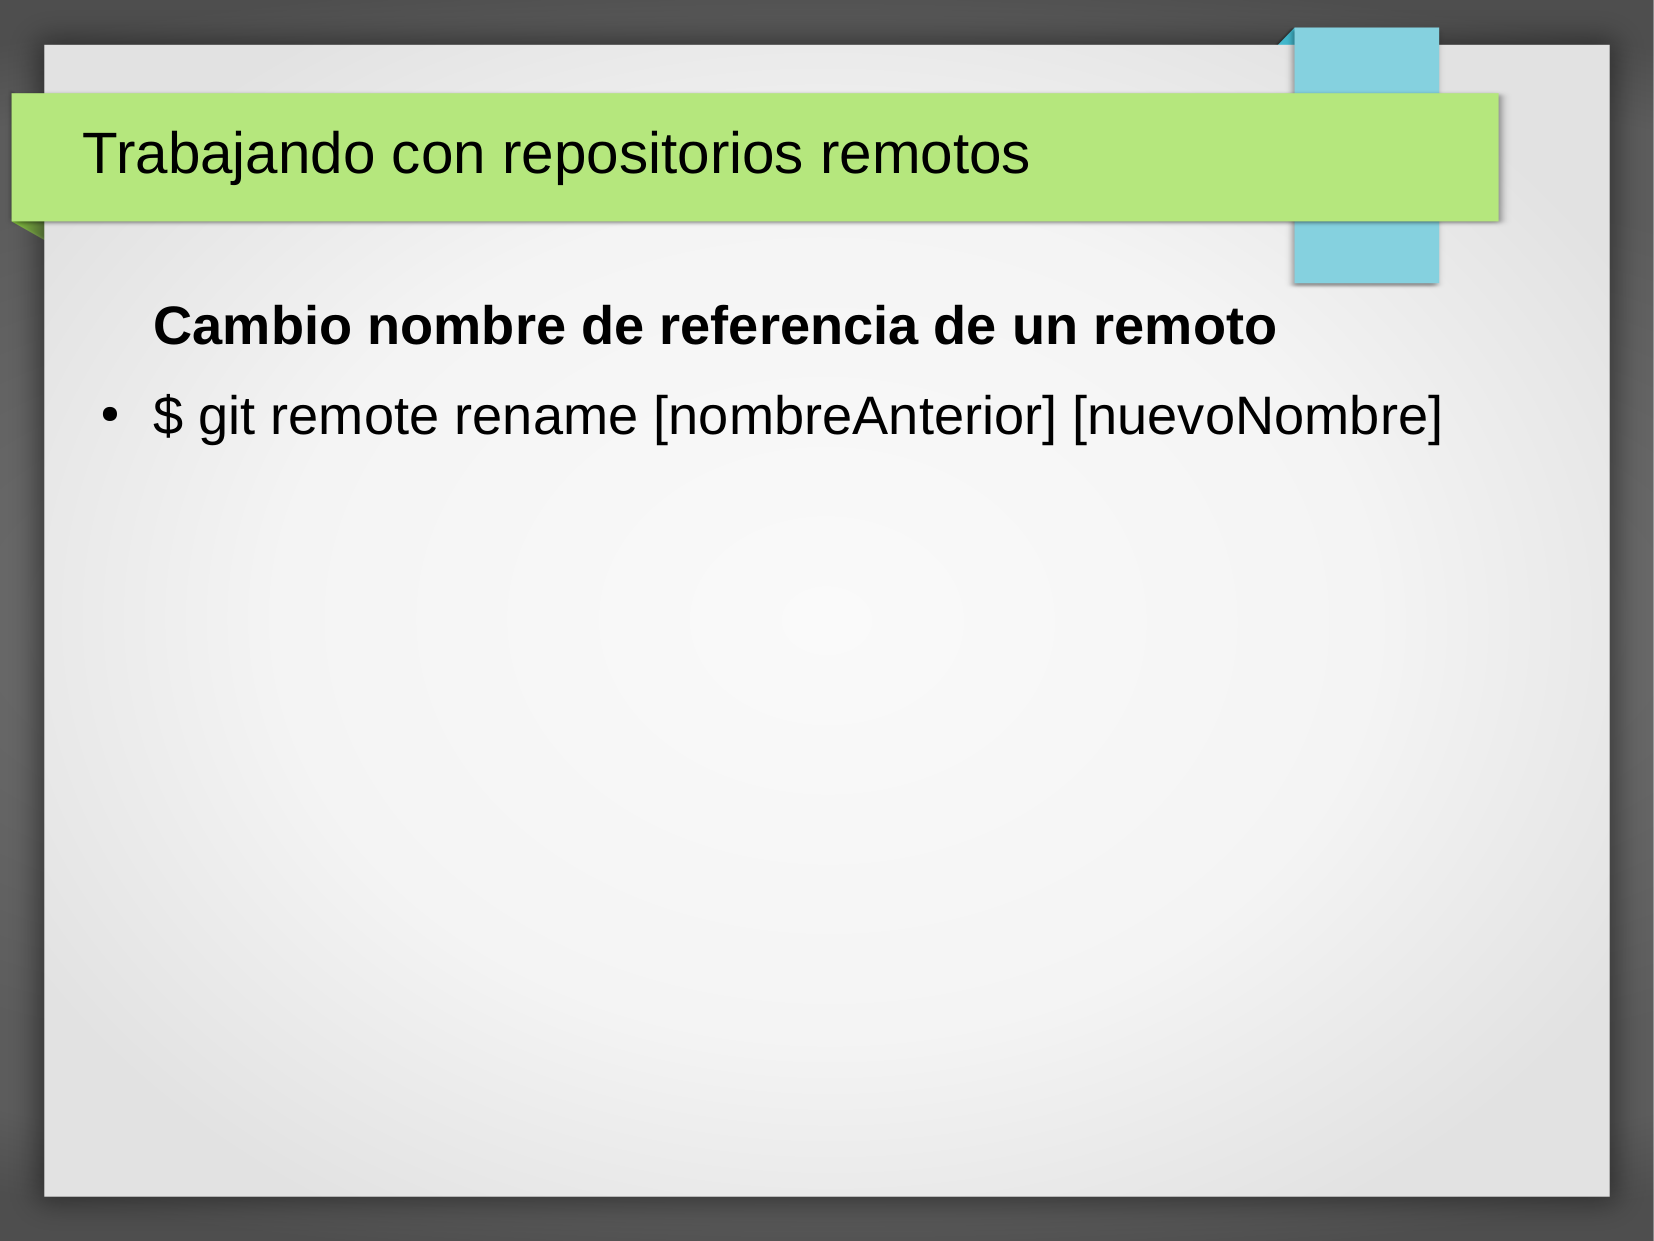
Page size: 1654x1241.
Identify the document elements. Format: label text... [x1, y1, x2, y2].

list Cambio nombre de referencia de un remoto $ git remote rename [nombreAnterior] [nuevoNombre] [82, 295, 1571, 1015]
picture [0, 0, 1654, 1241]
title Trabajando con repositorios remotos [82, 94, 1264, 213]
